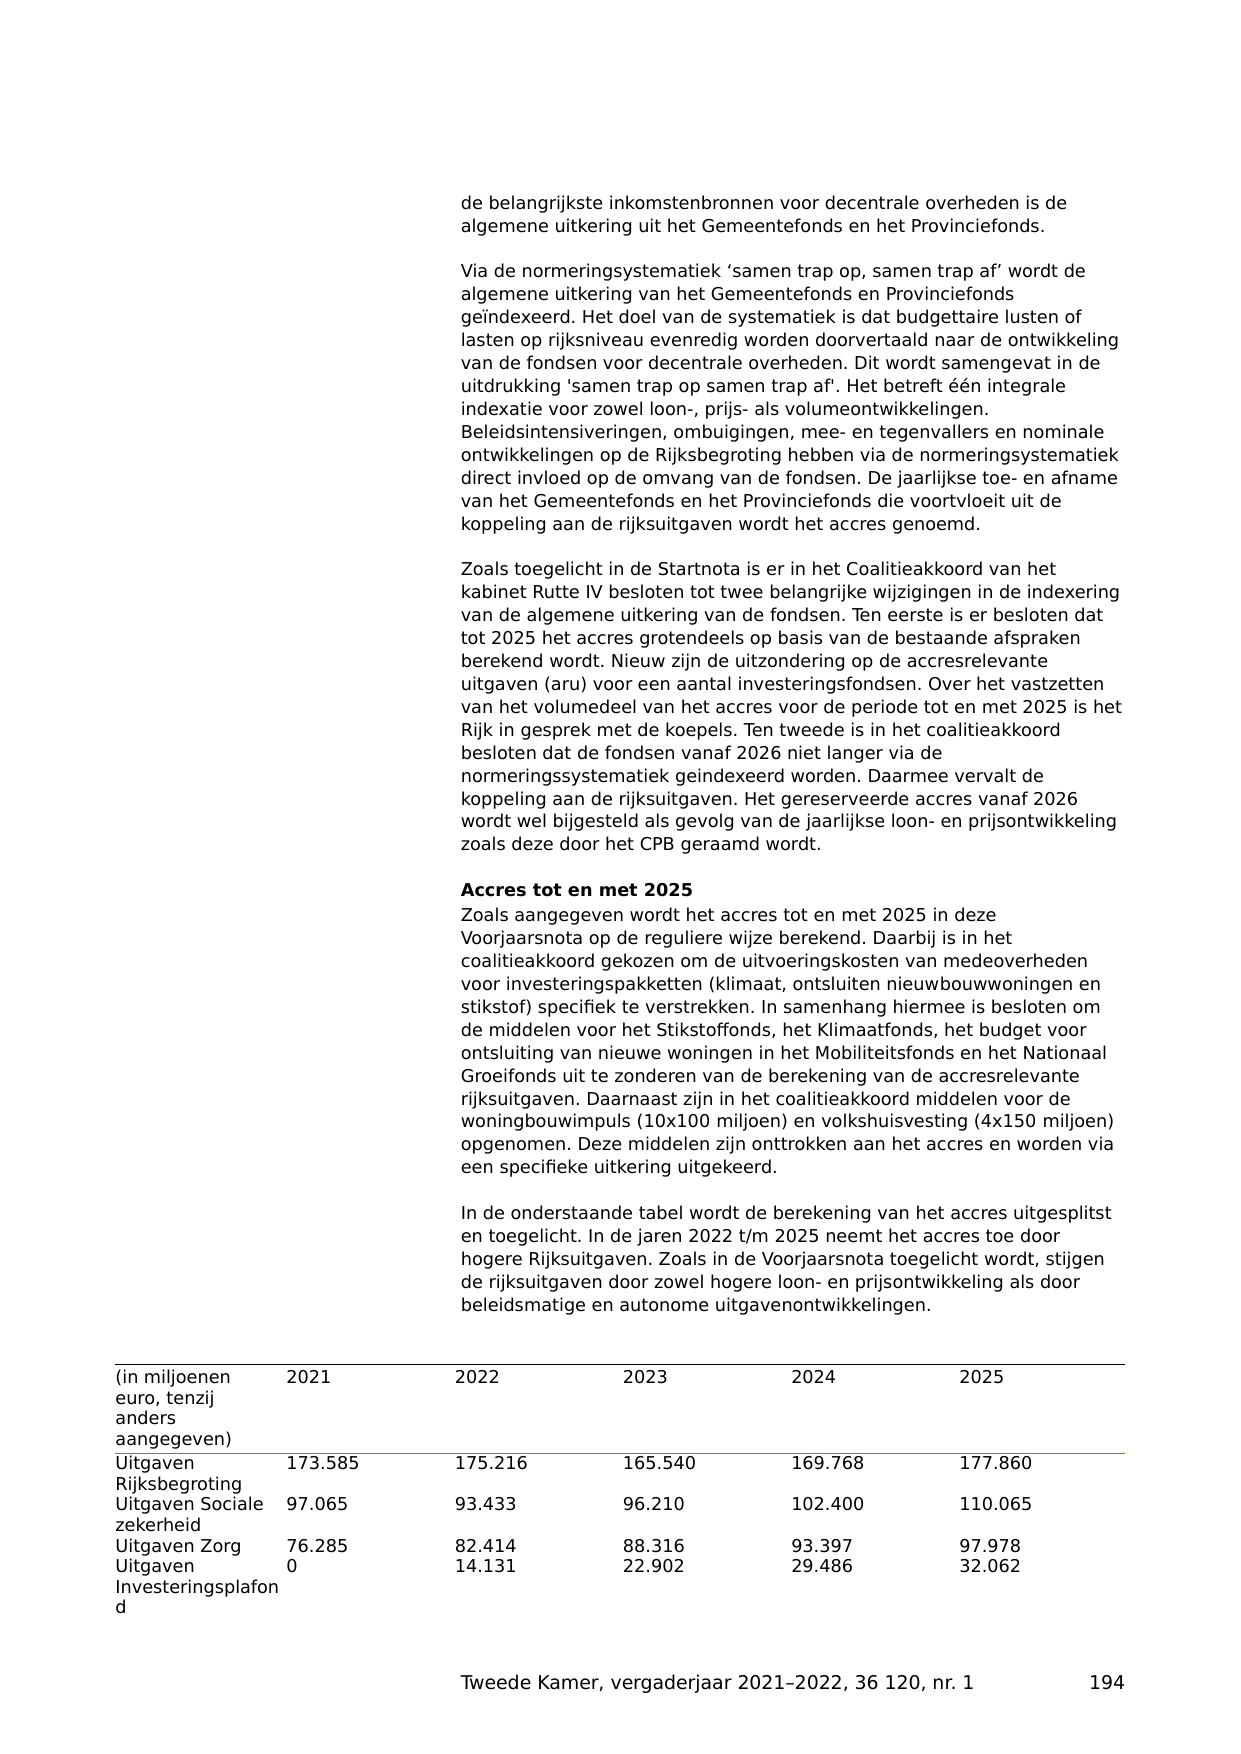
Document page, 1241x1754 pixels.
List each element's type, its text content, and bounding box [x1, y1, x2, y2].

table_cell 165.540 [620, 1454, 788, 1494]
table_cell 88.316 [620, 1536, 788, 1556]
table_cell Uitgaven Rijksbegroting [115, 1454, 283, 1494]
table_cell 96.210 [620, 1494, 788, 1536]
text In de onderstaande tabel wordt de berekening van het accres uitgesplitst en toegelicht. In de jaren 2022 t/m 2025 neemt het accres toe door hogere Rijksuitgaven. Zoals in de Voorjaarsnota toegelicht wordt, stijgen de rijksuitgaven door zowel hogere loon- en prijsontwikkeling als door beleidsmatige en autonome uitgavenontwikkelingen. [461, 1201, 1125, 1316]
table_cell Uitgaven Zorg [115, 1536, 283, 1556]
table_cell 93.433 [452, 1494, 620, 1536]
text de belangrijkste inkomstenbronnen voor decentrale overheden is de algemene uitkering uit het Gemeentefonds en het Provinciefonds. [461, 191, 1125, 237]
table_cell (in miljoenen euro, tenzij anders aangegeven) [115, 1365, 283, 1452]
table_cell 97.978 [956, 1536, 1125, 1556]
table_cell 22.902 [620, 1556, 788, 1618]
table_cell 2022 [452, 1365, 620, 1452]
table_cell 97.065 [283, 1494, 452, 1536]
table_cell 2021 [283, 1365, 452, 1452]
table_cell 2023 [620, 1365, 788, 1452]
table_cell 169.768 [788, 1454, 956, 1494]
table_cell Uitgaven Sociale zekerheid [115, 1494, 283, 1536]
text Via de normeringsystematiek ‘samen trap op, samen trap af’ wordt de algemene uitkering van het Gemeentefonds en Provinciefonds geïndexeerd. Het doel van de systematiek is dat budgettaire lusten of lasten op rijksniveau evenredig worden doorvertaald naar de ontwikkeling van de fondsen voor decentrale overheden. Dit wordt samengevat in de uitdrukking 'samen trap op samen trap af'. Het betreft één integrale indexatie voor zowel loon-, prijs- als volumeontwikkelingen. Beleidsintensiveringen, ombuigingen, mee- en tegenvallers en nominale ontwikkelingen op de Rijksbegroting hebben via de normeringsystematiek direct invloed op de omvang van de fondsen. De jaarlijkse toe- en afname van het Gemeentefonds en het Provinciefonds die voortvloeit uit de koppeling aan de rijksuitgaven wordt het accres genoemd. [461, 259, 1125, 534]
table_cell 2025 [956, 1365, 1125, 1452]
table_cell 2024 [788, 1365, 956, 1452]
table_cell 76.285 [283, 1536, 452, 1556]
table_cell 110.065 [956, 1494, 1125, 1536]
table_cell 0 [283, 1556, 452, 1618]
table_cell 93.397 [788, 1536, 956, 1556]
table_cell 102.400 [788, 1494, 956, 1536]
table_cell 173.585 [283, 1454, 452, 1494]
text Zoals toegelicht in de Startnota is er in het Coalitieakkoord van het kabinet Rutte IV besloten tot twee belangrijke wijzigingen in de indexering van de algemene uitkering van de fondsen. Ten eerste is er besloten dat tot 2025 het accres grotendeels op basis van de bestaande afspraken berekend wordt. Nieuw zijn de uitzondering op de accresrelevante uitgaven (aru) voor een aantal investeringsfondsen. Over het vastzetten van het volumedeel van het accres voor de periode tot en met 2025 is het Rijk in gesprek met de koepels. Ten tweede is in het coalitieakkoord besloten dat de fondsen vanaf 2026 niet langer via de normeringssystematiek geindexeerd worden. Daarmee vervalt de koppeling aan de rijksuitgaven. Het gereserveerde accres vanaf 2026 wordt wel bijgesteld als gevolg van de jaarlijkse loon- en prijsontwikkeling zoals deze door het CPB geraamd wordt. [461, 557, 1125, 855]
table_cell 29.486 [788, 1556, 956, 1618]
table_cell 82.414 [452, 1536, 620, 1556]
table_cell 175.216 [452, 1454, 620, 1494]
table_cell 177.860 [956, 1454, 1125, 1494]
text Accres tot en met 2025 [461, 878, 1125, 901]
table_cell 32.062 [956, 1556, 1125, 1618]
text Zoals aangegeven wordt het accres tot en met 2025 in deze Voorjaarsnota op de reguliere wijze berekend. Daarbij is in het coalitieakkoord gekozen om de uitvoeringskosten van medeoverheden voor investeringspakketten (klimaat, ontsluiten nieuw­bouwwoningen en stikstof) specifiek te verstrekken. In samenhang hiermee is besloten om de middelen voor het Stikstoffonds, het Klimaatfonds, het budget voor ontsluiting van nieuwe woningen in het Mobiliteitsfonds en het Nationaal Groeifonds uit te zonderen van de berekening van de accresrelevante rijksuitgaven. Daarnaast zijn in het coalitieakkoord middelen voor de woningbouwimpuls (10x100 miljoen) en volkshuisvesting (4x150 miljoen) opgenomen. Deze middelen zijn onttrokken aan het accres en worden via een specifieke uitkering uitgekeerd. [461, 903, 1125, 1178]
table_cell Uitgaven Investeringsplafond [115, 1556, 283, 1618]
table_cell 14.131 [452, 1556, 620, 1618]
table_header Tabel 92 Normeringssystematiek t/m 2025 [115, 1339, 1125, 1364]
